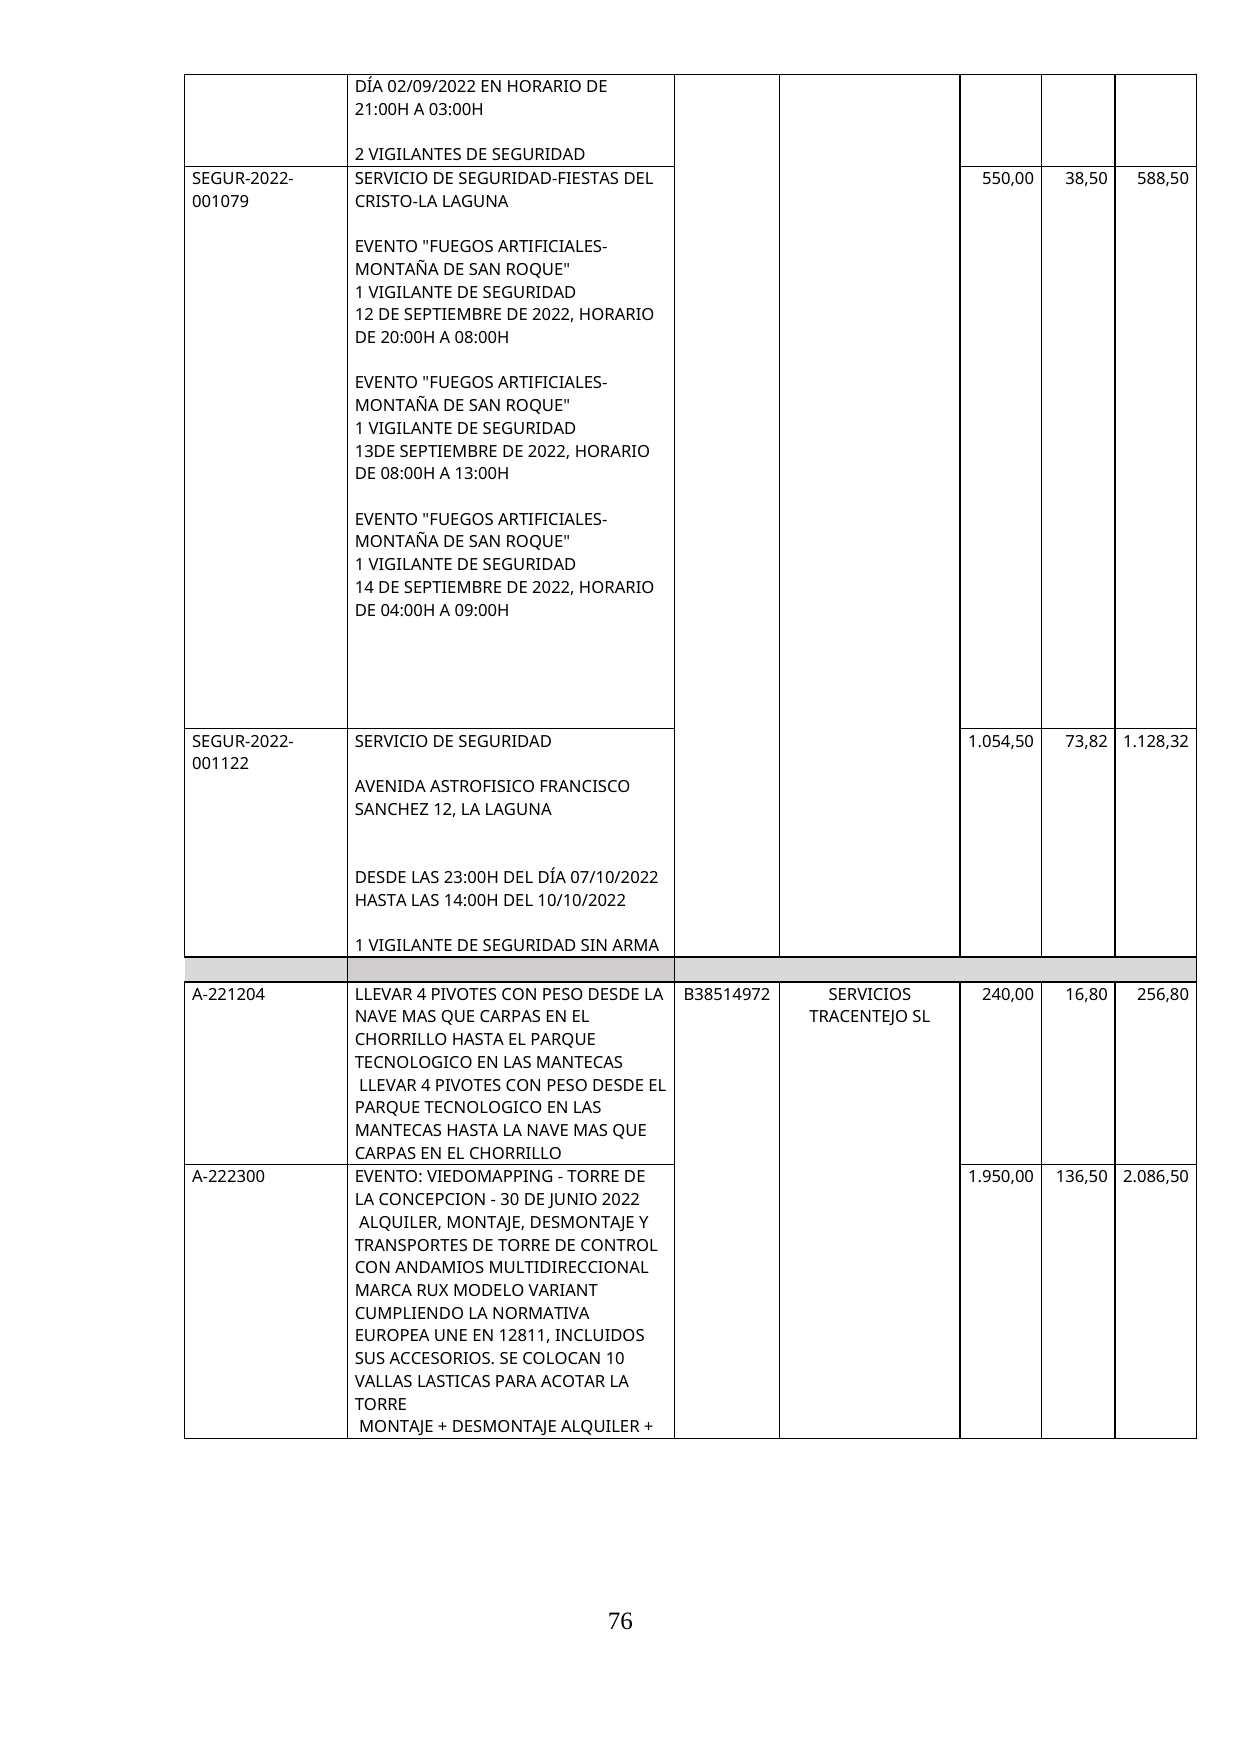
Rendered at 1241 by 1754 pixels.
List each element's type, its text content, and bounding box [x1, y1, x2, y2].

table_cell SEGUR-2022-001122 [185, 729, 347, 956]
table_cell [348, 958, 674, 981]
table_cell [1041, 958, 1115, 981]
table_cell SERVICIO DE SEGURIDAD AVENIDA ASTROFISICO FRANCISCO SANCHEZ 12, LA LAGUNA DESDE LAS 23:00H DEL DÍA 07/10/2022 HASTA LAS 14:00H DEL 10/10/2022 1 VIGILANTE DE SEGURIDAD SIN ARMA [348, 729, 674, 956]
table_cell SERVICIOS TRACENTEJO SL [780, 983, 959, 1438]
table_cell [675, 75, 779, 956]
table_cell [1042, 75, 1114, 166]
table_cell [1116, 75, 1196, 166]
table_cell 1.054,50 [961, 729, 1041, 956]
table_cell [185, 958, 347, 981]
table_cell [675, 958, 779, 981]
table_cell SEGUR-2022-001079 [185, 167, 347, 728]
table_cell 588,50 [1116, 167, 1196, 728]
table_cell [961, 75, 1041, 166]
table_cell DÍA 02/09/2022 EN HORARIO DE 21:00H A 03:00H 2 VIGILANTES DE SEGURIDAD [348, 75, 674, 166]
table_cell B38514972 [675, 983, 779, 1438]
table_cell 1.128,32 [1116, 729, 1196, 956]
table_cell 2.086,50 [1116, 1165, 1196, 1438]
table_cell [1115, 958, 1196, 981]
table_cell 73,82 [1042, 729, 1114, 956]
table_cell A-221204 [185, 983, 347, 1164]
table_cell 136,50 [1042, 1165, 1114, 1438]
table_cell SERVICIO DE SEGURIDAD-FIESTAS DEL CRISTO-LA LAGUNA EVENTO "FUEGOS ARTIFICIALES-MONTAÑA DE SAN ROQUE" 1 VIGILANTE DE SEGURIDAD 12 DE SEPTIEMBRE DE 2022, HORARIO DE 20:00H A 08:00H EVENTO "FUEGOS ARTIFICIALES-MONTAÑA DE SAN ROQUE" 1 VIGILANTE DE SEGURIDAD 13DE SEPTIEMBRE DE 2022, HORARIO DE 08:00H A 13:00H EVENTO "FUEGOS ARTIFICIALES-MONTAÑA DE SAN ROQUE" 1 VIGILANTE DE SEGURIDAD 14 DE SEPTIEMBRE DE 2022, HORARIO DE 04:00H A 09:00H [348, 167, 674, 728]
table_cell 256,80 [1116, 983, 1196, 1164]
table_cell EVENTO: VIEDOMAPPING - TORRE DE LA CONCEPCION - 30 DE JUNIO 2022 ALQUILER, MONTAJE, DESMONTAJE Y TRANSPORTES DE TORRE DE CONTROL CON ANDAMIOS MULTIDIRECCIONAL MARCA RUX MODELO VARIANT CUMPLIENDO LA NORMATIVA EUROPEA UNE EN 12811, INCLUIDOS SUS ACCESORIOS. SE COLOCAN 10 VALLAS LASTICAS PARA ACOTAR LA TORRE MONTAJE + DESMONTAJE ALQUILER + [348, 1165, 674, 1438]
table_cell 38,50 [1042, 167, 1114, 728]
table_cell [780, 75, 959, 956]
table_cell A-222300 [185, 1165, 347, 1438]
table_cell LLEVAR 4 PIVOTES CON PESO DESDE LA NAVE MAS QUE CARPAS EN EL CHORRILLO HASTA EL PARQUE TECNOLOGICO EN LAS MANTECAS LLEVAR 4 PIVOTES CON PESO DESDE EL PARQUE TECNOLOGICO EN LAS MANTECAS HASTA LA NAVE MAS QUE CARPAS EN EL CHORRILLO [348, 983, 674, 1164]
table_cell 1.950,00 [961, 1165, 1041, 1438]
table_cell [185, 75, 347, 166]
table_cell 550,00 [961, 167, 1041, 728]
table_cell [779, 958, 960, 981]
table_cell [960, 958, 1041, 981]
table_cell 16,80 [1042, 983, 1114, 1164]
table_cell 240,00 [961, 983, 1041, 1164]
